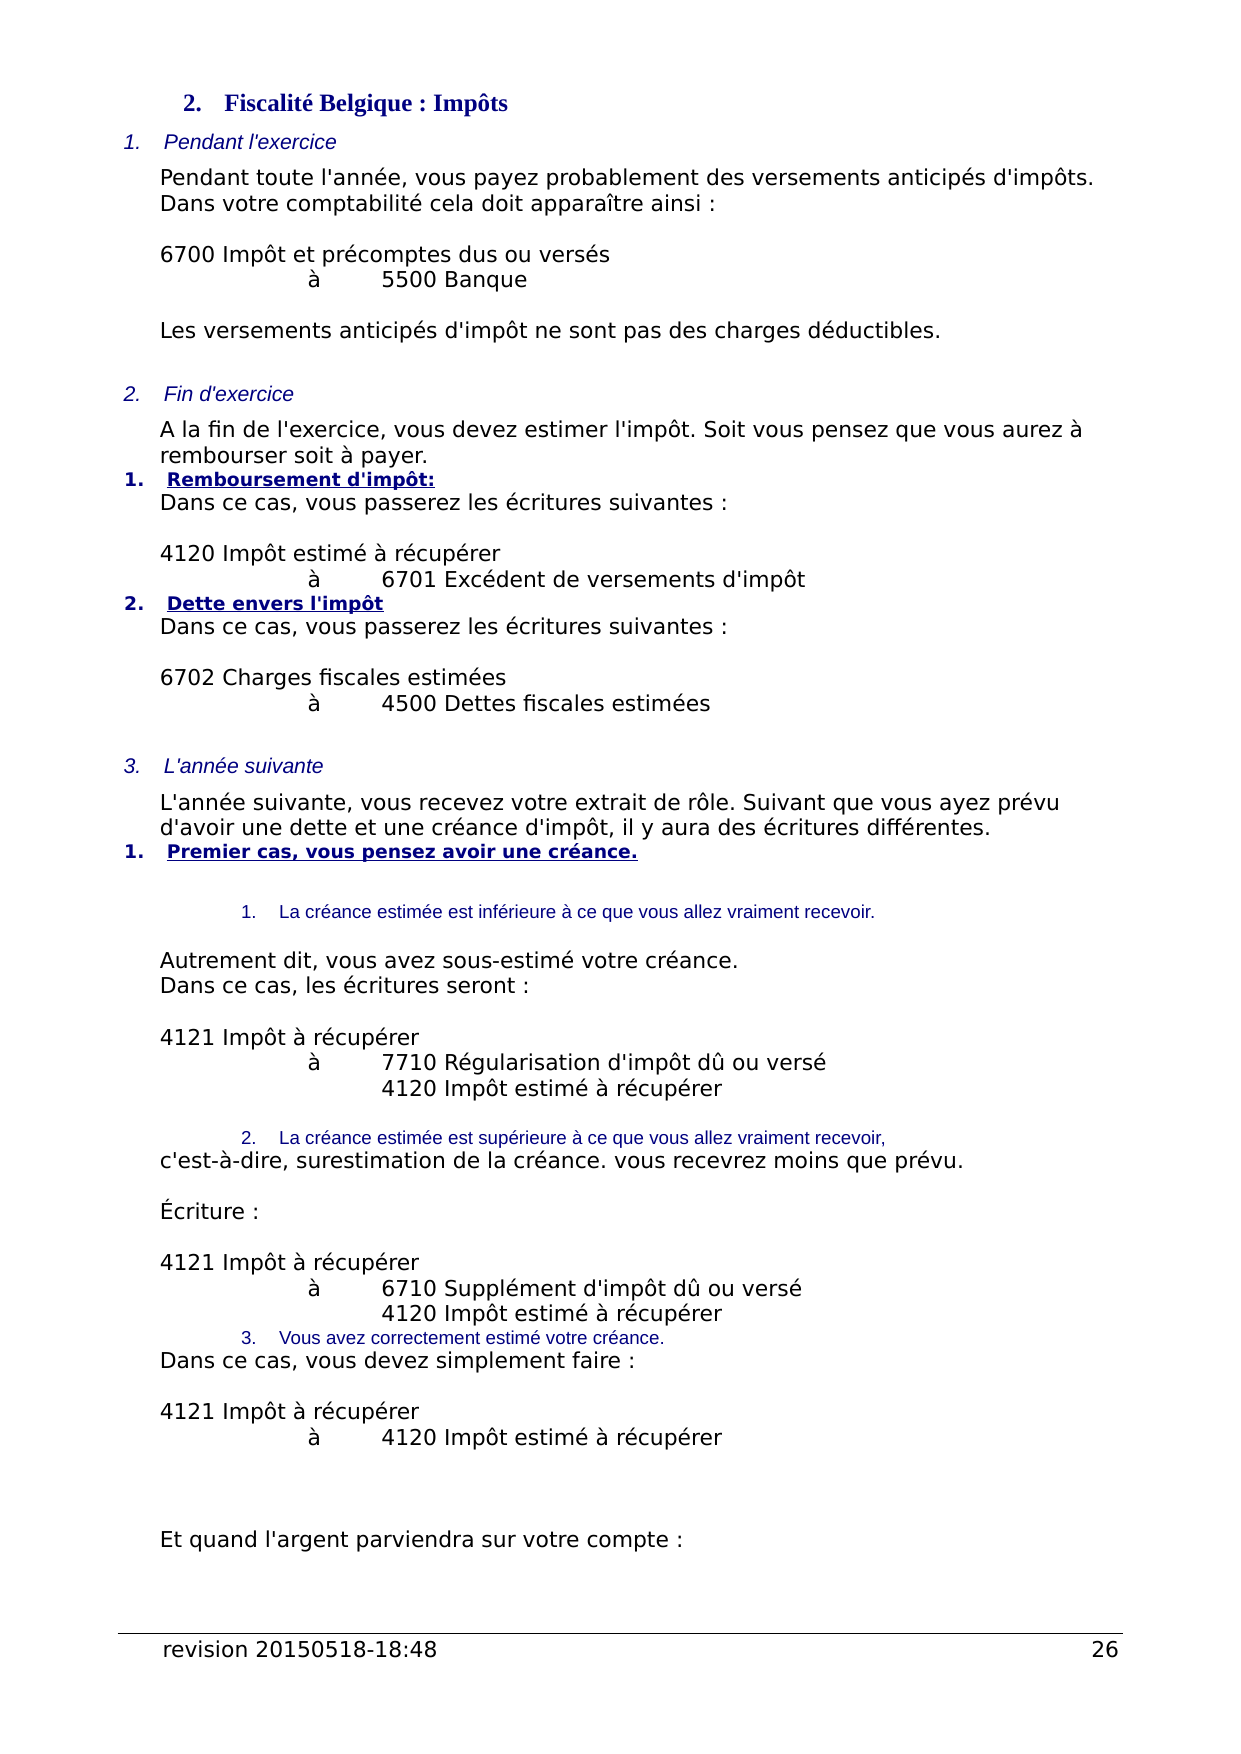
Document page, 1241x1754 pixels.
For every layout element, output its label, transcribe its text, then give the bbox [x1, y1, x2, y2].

subtitle La créance estimée est inférieure à ce que vous allez vraiment recevoir. [236, 901, 1123, 922]
subtitle Remboursement d'impôt: [117, 468, 1123, 490]
subtitle L'année suivante [117, 754, 1123, 778]
text à 7710 Régularisation d'impôt dû ou versé [159, 1050, 1123, 1076]
subtitle Fin d'exercice [117, 381, 1123, 406]
text 4121 Impôt à récupérer [159, 1024, 1123, 1050]
text L'année suivante, vous recevez votre extrait de rôle. Suivant que vous ayez prévu d'avoir une dette et une créance d'impôt, il y aura des écritures différentes. [159, 790, 1123, 841]
text Les versements anticipés d'impôt ne sont pas des charges déductibles. [159, 318, 1123, 344]
text à 6701 Excédent de versements d'impôt [159, 567, 1123, 592]
text à 5500 Banque [159, 267, 1123, 293]
text 6700 Impôt et précomptes dus ou versés [159, 242, 1123, 267]
text Dans ce cas, vous passerez les écritures suivantes : [159, 490, 1123, 516]
text 4121 Impôt à récupérer [159, 1250, 1123, 1276]
text à 6710 Supplément d'impôt dû ou versé [159, 1276, 1123, 1301]
text Dans ce cas, vous passerez les écritures suivantes : [159, 614, 1123, 640]
text 4120 Impôt estimé à récupérer [159, 1301, 1123, 1327]
subtitle Vous avez correctement estimé votre créance. [236, 1327, 1123, 1348]
subtitle Pendant l'exercice [117, 129, 1123, 153]
text Dans ce cas, vous devez simplement faire : [159, 1348, 1123, 1374]
text Autrement dit, vous avez sous-estimé votre créance. [159, 948, 1123, 973]
subtitle Fiscalité Belgique : Impôts [177, 88, 1123, 117]
subtitle Dette envers l'impôt [117, 592, 1123, 614]
text 4121 Impôt à récupérer [159, 1399, 1123, 1425]
text Écriture : [159, 1199, 1123, 1225]
text Dans ce cas, les écritures seront : [159, 973, 1123, 999]
text à 4500 Dettes fiscales estimées [159, 691, 1123, 716]
text 4120 Impôt estimé à récupérer [159, 1076, 1123, 1101]
text à 4120 Impôt estimé à récupérer [159, 1425, 1123, 1451]
text Pendant toute l'année, vous payez probablement des versements anticipés d'impôts. Dans votre comptabilité cela doit apparaître ainsi : [159, 165, 1123, 216]
text 4120 Impôt estimé à récupérer [159, 541, 1123, 567]
subtitle Premier cas, vous pensez avoir une créance. [117, 841, 1123, 863]
text Et quand l'argent parviendra sur votre compte : [159, 1527, 1123, 1553]
text c'est-à-dire, surestimation de la créance. vous recevrez moins que prévu. [159, 1148, 1123, 1174]
text 6702 Charges fiscales estimées [159, 665, 1123, 691]
subtitle La créance estimée est supérieure à ce que vous allez vraiment recevoir, [236, 1127, 1123, 1148]
text A la fin de l'exercice, vous devez estimer l'impôt. Soit vous pensez que vous aurez à rembourser soit à payer. [159, 417, 1123, 468]
